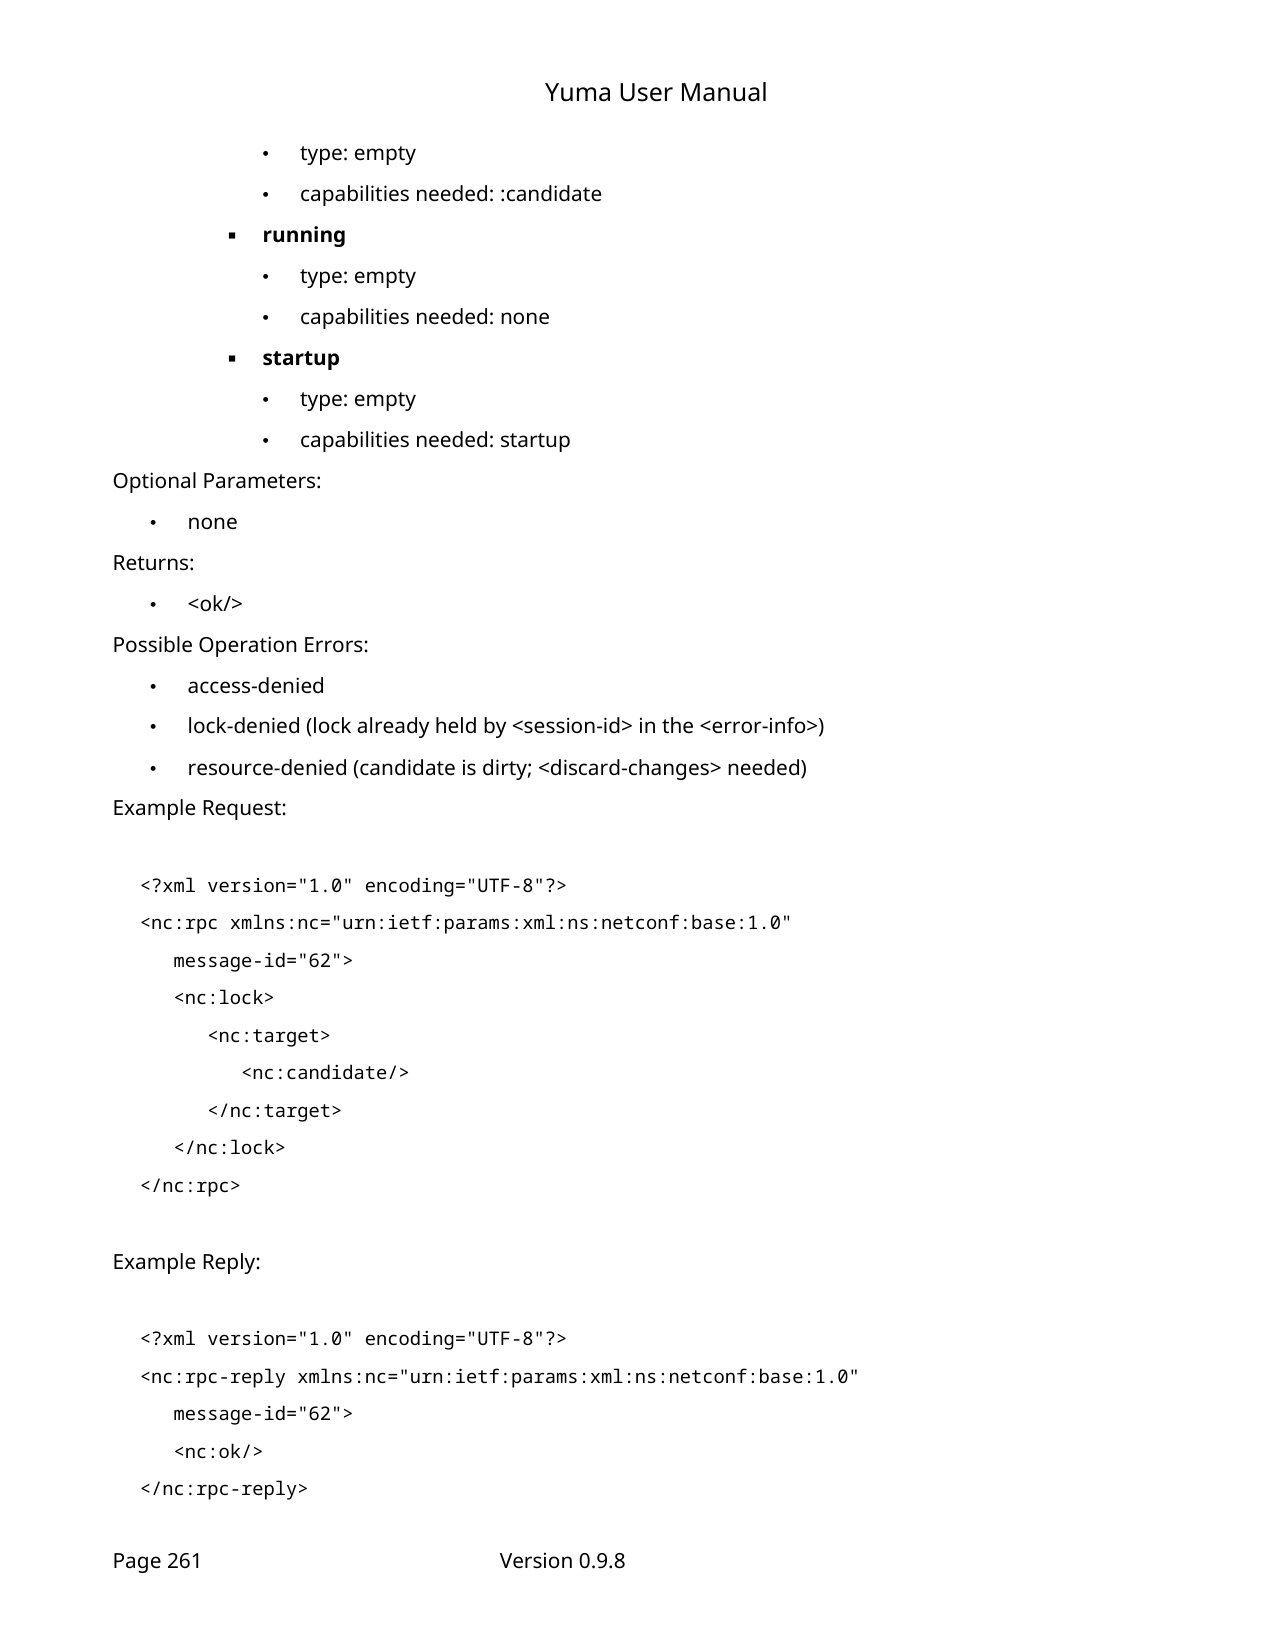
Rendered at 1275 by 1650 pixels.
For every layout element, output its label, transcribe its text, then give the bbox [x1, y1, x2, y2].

text message-id="62"> [139, 947, 1200, 972]
list running [225, 220, 1200, 249]
list access-denied [150, 671, 1200, 699]
text <nc:ok/> [139, 1438, 1200, 1463]
text <nc:target> [139, 1022, 1200, 1047]
text </nc:rpc-reply> [139, 1475, 1200, 1501]
text Example Reply: [112, 1247, 1200, 1275]
text Optional Parameters: [112, 466, 1200, 494]
text </nc:target> [139, 1097, 1200, 1122]
text <nc:candidate/> [139, 1059, 1200, 1085]
list type: empty [262, 138, 1200, 167]
list type: empty [262, 261, 1200, 290]
text <nc:rpc xmlns:nc="urn:ietf:params:xml:ns:netconf:base:1.0" [139, 909, 1200, 935]
text Returns: [112, 548, 1200, 576]
list resource-denied (candidate is dirty; <discard-changes> needed) [150, 753, 1200, 781]
text <nc:rpc-reply xmlns:nc="urn:ietf:params:xml:ns:netconf:base:1.0" [139, 1363, 1200, 1388]
text <?xml version="1.0" encoding="UTF-8"?> [139, 1325, 1200, 1351]
text Example Request: [112, 793, 1200, 822]
text Possible Operation Errors: [112, 630, 1200, 658]
list none [150, 507, 1200, 535]
text </nc:rpc> [139, 1172, 1200, 1197]
list startup [225, 343, 1200, 372]
text <?xml version="1.0" encoding="UTF-8"?> [139, 872, 1200, 897]
list <ok/> [150, 589, 1200, 617]
list capabilities needed: none [262, 302, 1200, 331]
text </nc:lock> [139, 1134, 1200, 1160]
text message-id="62"> [139, 1400, 1200, 1426]
list lock-denied (lock already held by <session-id> in the <error-info>) [150, 712, 1200, 740]
list capabilities needed: startup [262, 425, 1200, 453]
list type: empty [262, 384, 1200, 413]
list capabilities needed: :candidate [262, 179, 1200, 208]
text <nc:lock> [139, 984, 1200, 1010]
